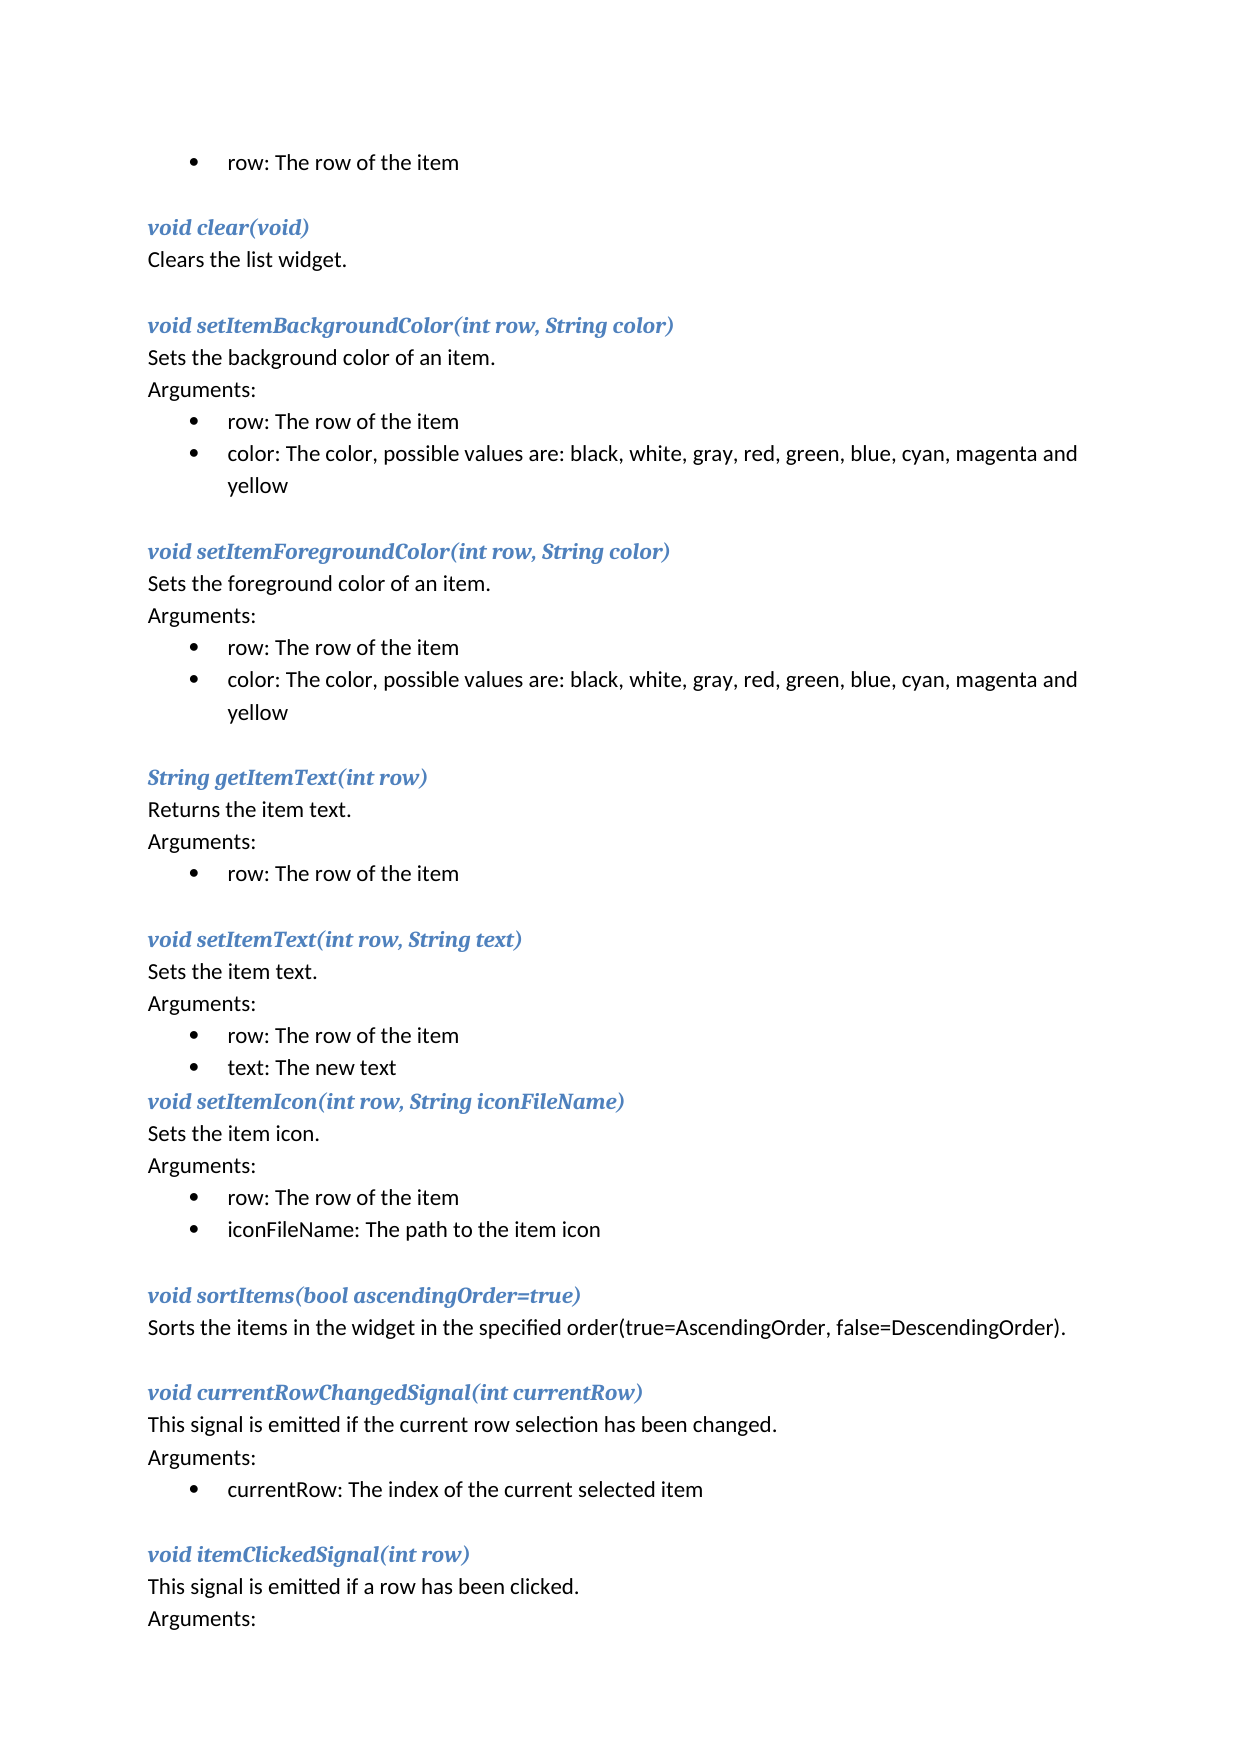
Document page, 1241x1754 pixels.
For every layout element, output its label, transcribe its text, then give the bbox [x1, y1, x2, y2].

text Arguments: [148, 375, 1093, 403]
text Arguments: [148, 989, 1093, 1017]
list color: The color, possible values are: black, white, gray, red, green, blue, cyan, magenta and yellow [190, 665, 1093, 726]
subtitle void itemClickedSignal(int row) [148, 1542, 1093, 1568]
text Returns the item text. [148, 795, 1093, 823]
text Arguments: [148, 1151, 1093, 1179]
list iconFileName: The path to the item icon [190, 1215, 1093, 1243]
subtitle void setItemBackgroundColor(int row, String color) [148, 312, 1093, 339]
text Sets the foreground color of an item. [148, 569, 1093, 597]
list row: The row of the item [190, 859, 1093, 887]
subtitle void setItemIcon(int row, String iconFileName) [148, 1089, 1093, 1115]
text Sets the item text. [148, 957, 1093, 985]
subtitle String getItemText(int row) [148, 765, 1093, 791]
list Arguments: [148, 827, 1093, 855]
subtitle void currentRowChangedSignal(int currentRow) [148, 1380, 1093, 1407]
text Arguments: [148, 1604, 1093, 1632]
text Sets the background color of an item. [148, 343, 1093, 371]
text Arguments: [148, 601, 1093, 629]
list row: The row of the item [190, 1183, 1093, 1211]
subtitle void setItemText(int row, String text) [148, 927, 1093, 953]
subtitle void setItemForegroundColor(int row, String color) [148, 539, 1093, 565]
subtitle void sortItems(bool ascendingOrder=true) [148, 1283, 1093, 1309]
text Sorts the items in the widget in the specified order(true=AscendingOrder, false=DescendingOrder). [148, 1313, 1093, 1341]
text This signal is emitted if a row has been clicked. [148, 1572, 1093, 1600]
list text: The new text [190, 1053, 1093, 1082]
list row: The row of the item [190, 148, 1093, 176]
list row: The row of the item [190, 633, 1093, 661]
list row: The row of the item [190, 407, 1093, 435]
subtitle void clear(void) [148, 215, 1093, 241]
list currentRow: The index of the current selected item [190, 1475, 1093, 1503]
text This signal is emitted if the current row selection has been changed. [148, 1410, 1093, 1438]
text Sets the item icon. [148, 1119, 1093, 1147]
list color: The color, possible values are: black, white, gray, red, green, blue, cyan, magenta and yellow [190, 439, 1093, 499]
text Clears the list widget. [148, 245, 1093, 273]
text Arguments: [148, 1443, 1093, 1471]
list row: The row of the item [190, 1021, 1093, 1049]
